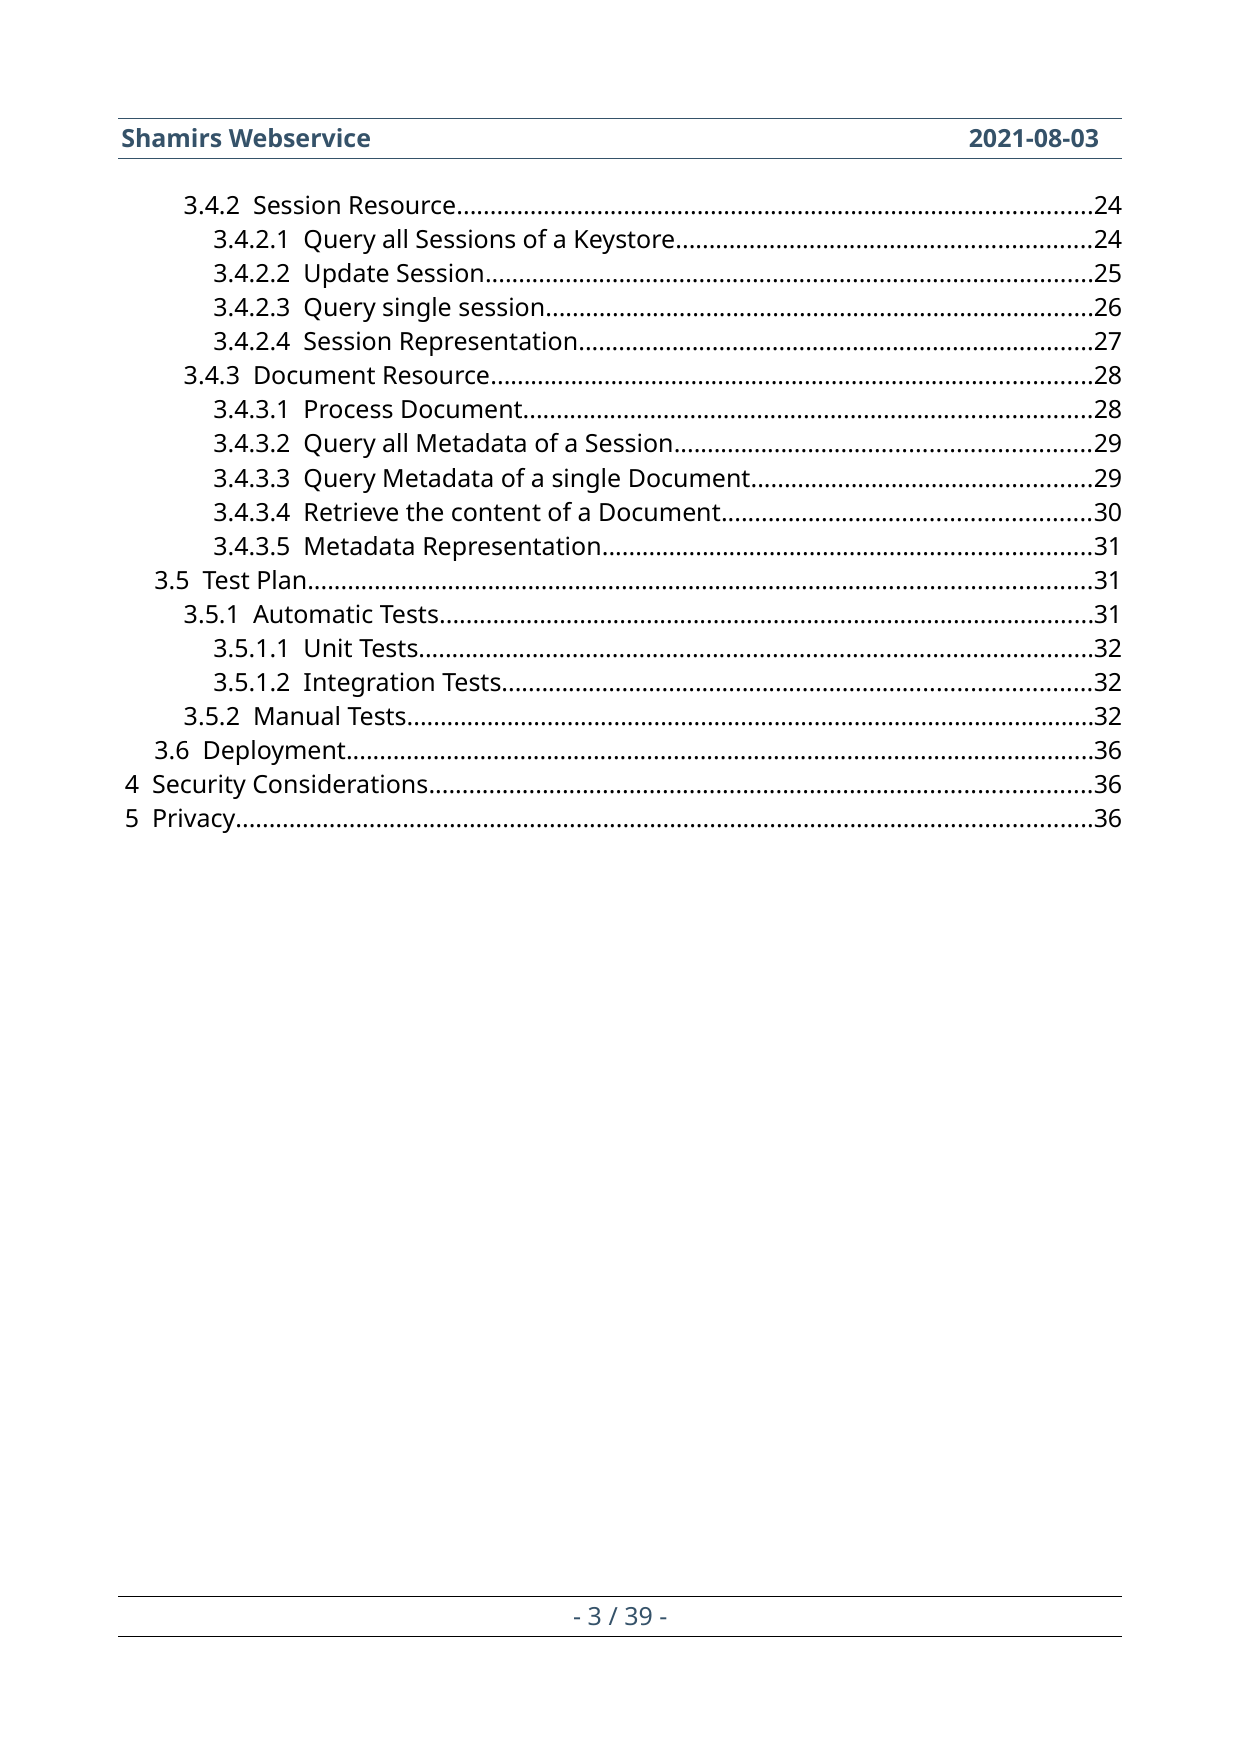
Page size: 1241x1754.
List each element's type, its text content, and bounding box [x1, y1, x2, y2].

text 3.5 Test Plan 31 [148, 562, 1122, 596]
text 3.4.3.4 Retrieve the content of a Document 30 [207, 494, 1122, 528]
text 3.5.1 Automatic Tests 31 [177, 596, 1122, 631]
text 3.5.2 Manual Tests 32 [177, 699, 1122, 733]
text 3.5.1.1 Unit Tests 32 [207, 631, 1122, 664]
text 3.4.3.3 Query Metadata of a single Document 29 [207, 460, 1122, 494]
text 3.4.2.4 Session Representation 27 [207, 324, 1122, 358]
text 5 Privacy 36 [118, 801, 1122, 835]
text 3.5.1.2 Integration Tests 32 [207, 664, 1122, 699]
text 3.4.3.1 Process Document 28 [207, 392, 1122, 426]
text 3.4.2.1 Query all Sessions of a Keystore 24 [207, 222, 1122, 256]
text 3.4.2.3 Query single session 26 [207, 290, 1122, 324]
text 3.4.3.5 Metadata Representation 31 [207, 528, 1122, 562]
text 3.4.3.2 Query all Metadata of a Session 29 [207, 426, 1122, 460]
text 3.6 Deployment 36 [148, 733, 1122, 767]
text 3.4.3 Document Resource 28 [177, 358, 1122, 392]
text 3.4.2.2 Update Session 25 [207, 256, 1122, 290]
text 4 Security Considerations 36 [118, 767, 1122, 801]
text 3.4.2 Session Resource 24 [177, 188, 1122, 222]
